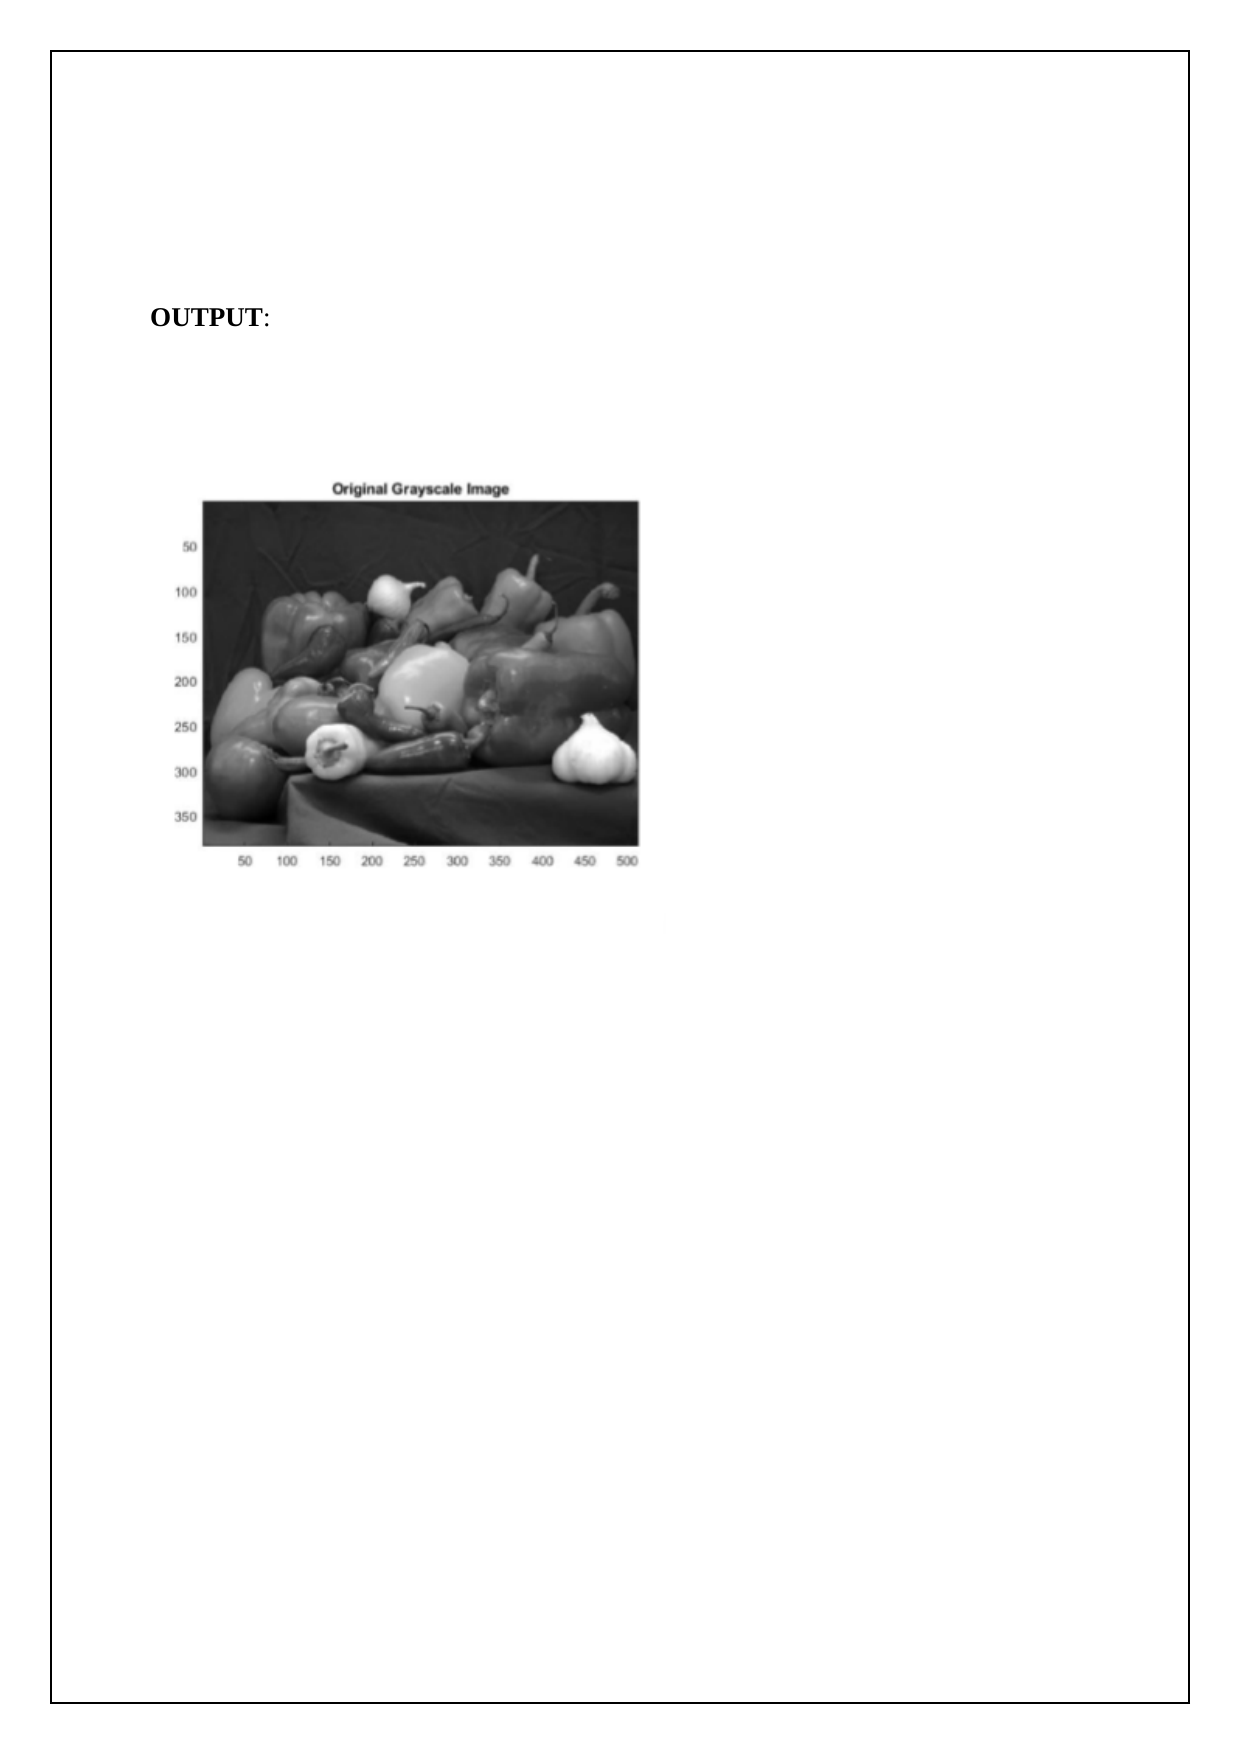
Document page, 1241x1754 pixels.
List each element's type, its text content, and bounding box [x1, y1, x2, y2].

picture [150, 451, 667, 934]
text OUTPUT: [150, 301, 1090, 332]
